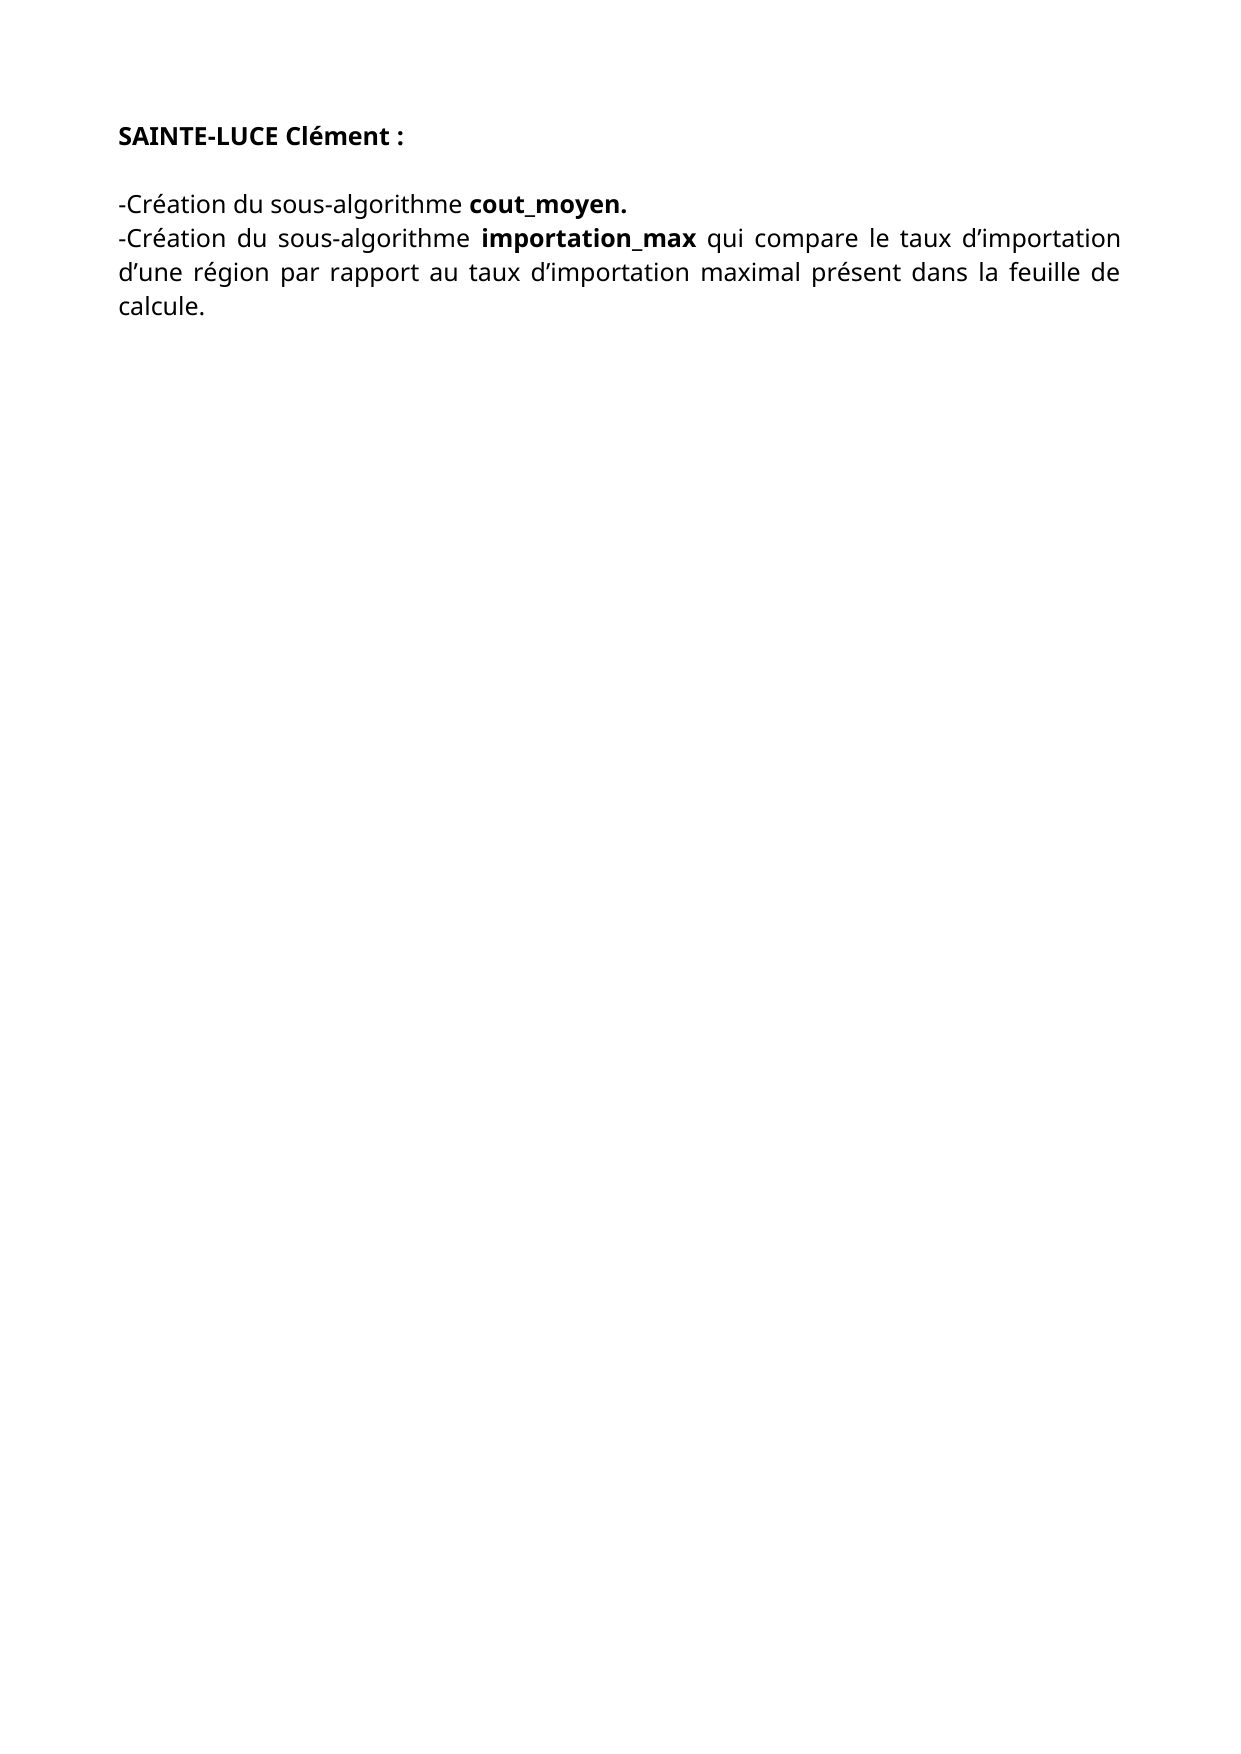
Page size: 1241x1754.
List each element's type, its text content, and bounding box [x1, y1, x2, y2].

text SAINTE-LUCE Clément : [118, 118, 1122, 152]
text -Création du sous-algorithme cout_moyen. [118, 186, 1122, 220]
text -Création du sous-algorithme importation_max qui compare le taux d’importation d’une région par rapport au taux d’importation maximal présent dans la feuille de calcule. [118, 220, 1122, 322]
